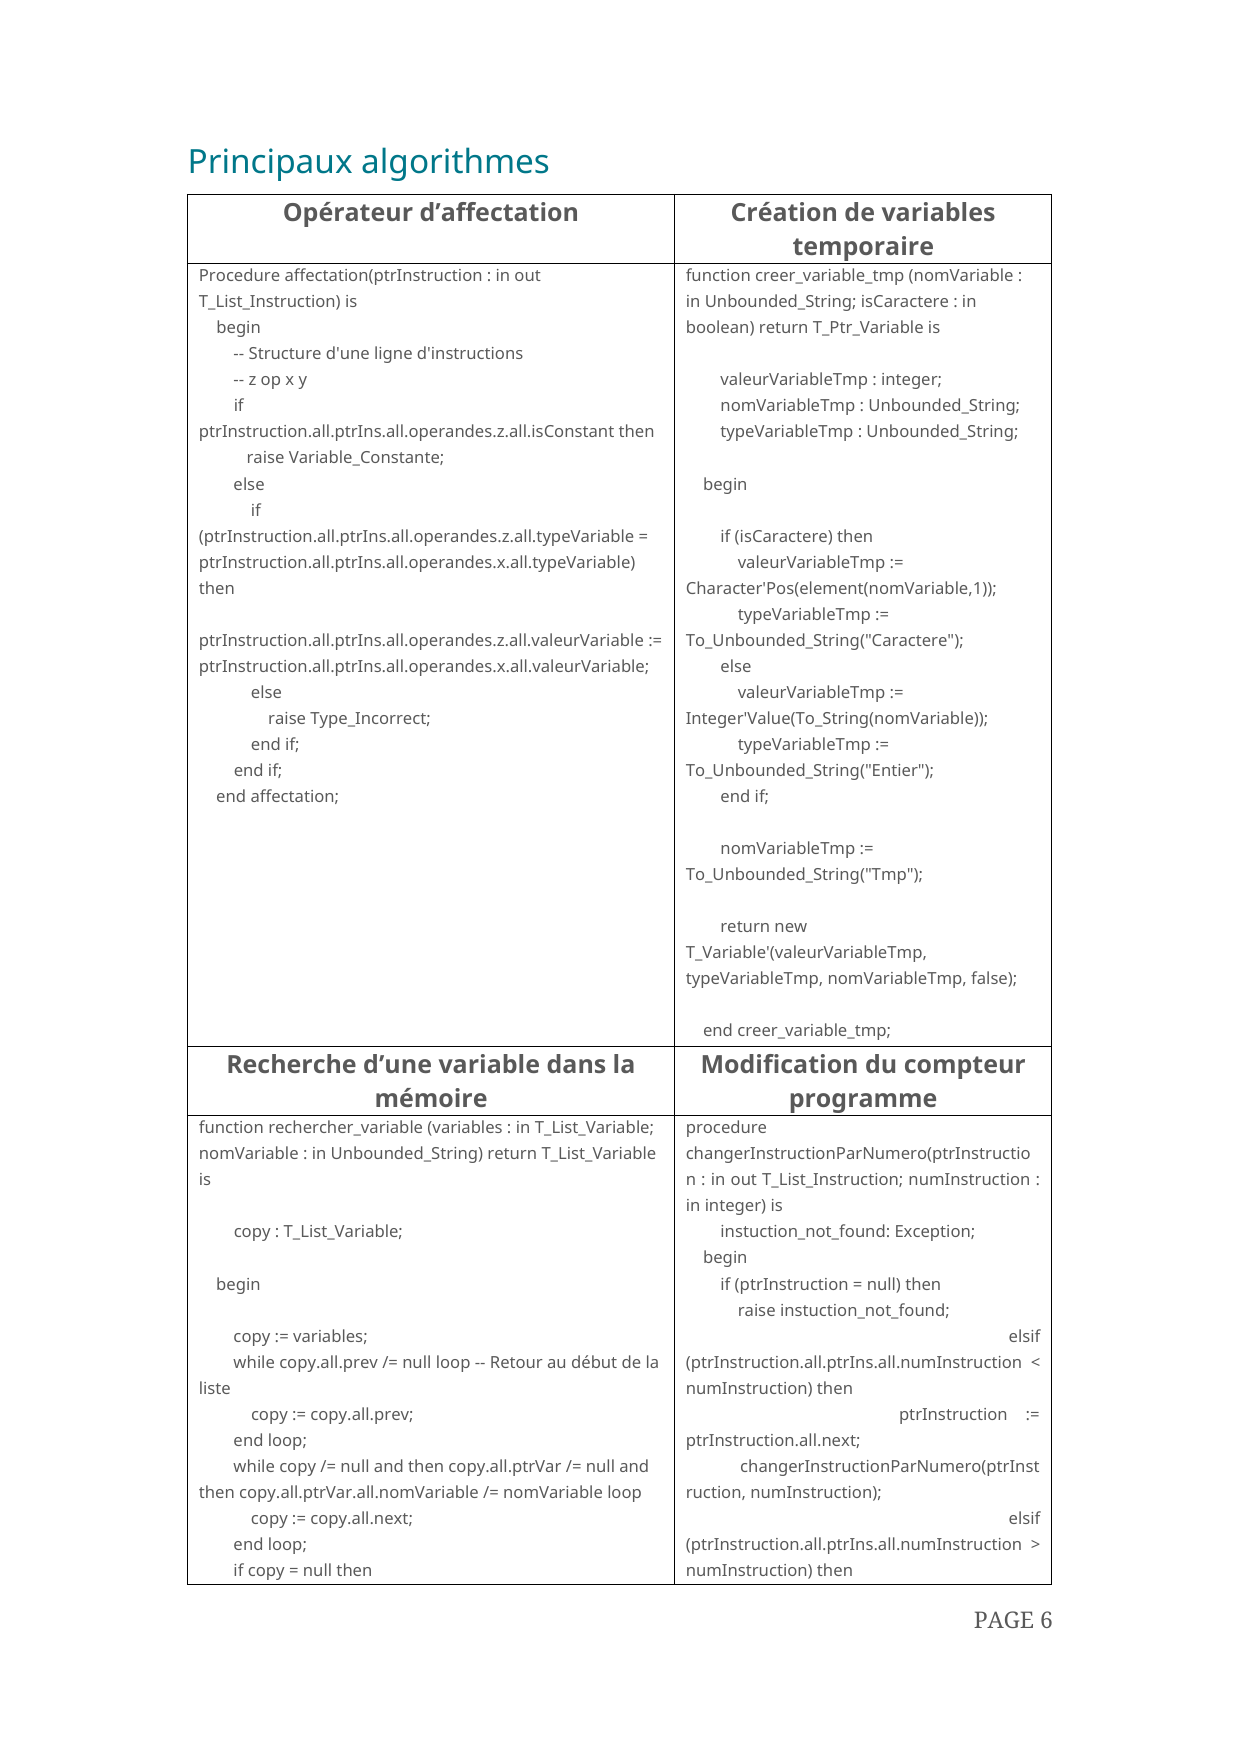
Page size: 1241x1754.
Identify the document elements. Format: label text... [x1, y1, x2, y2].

table_cell Procedure affectation(ptrInstruction : in out T_List_Instruction) is begin -- Structure d'une ligne d'instructions -- z op x y if ptrInstruction.all.ptrIns.all.operandes.z.all.isConstant then raise Variable_Constante; else if (ptrInstruction.all.ptrIns.all.operandes.z.all.typeVariable = ptrInstruction.all.ptrIns.all.operandes.x.all.typeVariable) then ptrInstruction.all.ptrIns.all.operandes.z.all.valeurVariable := ptrInstruction.all.ptrIns.all.operandes.x.all.valeurVariable; else raise Type_Incorrect; end if; end if; end affectation; [188, 264, 674, 1046]
table_cell procedure changerInstructionParNumero(ptrInstruction : in out T_List_Instruction; numInstruction : in integer) is instuction_not_found: Exception; begin if (ptrInstruction = null) then raise instuction_not_found; elsif (ptrInstruction.all.ptrIns.all.numInstruction < numInstruction) then ptrInstruction := ptrInstruction.all.next; changerInstructionParNumero(ptrInstruction, numInstruction); elsif (ptrInstruction.all.ptrIns.all.numInstruction > numInstruction) then [675, 1116, 1051, 1584]
table_cell function creer_variable_tmp (nomVariable : in Unbounded_String; isCaractere : in boolean) return T_Ptr_Variable is valeurVariableTmp : integer; nomVariableTmp : Unbounded_String; typeVariableTmp : Unbounded_String; begin if (isCaractere) then valeurVariableTmp := Character'Pos(element(nomVariable,1)); typeVariableTmp := To_Unbounded_String("Caractere"); else valeurVariableTmp := Integer'Value(To_String(nomVariable)); typeVariableTmp := To_Unbounded_String("Entier"); end if; nomVariableTmp := To_Unbounded_String("Tmp"); return new T_Variable'(valeurVariableTmp, typeVariableTmp, nomVariableTmp, false); end creer_variable_tmp; [675, 264, 1051, 1046]
table_cell Modification du compteur programme [675, 1047, 1051, 1115]
table_header Opérateur d’affectation [188, 195, 674, 263]
table_cell Recherche d’une variable dans la mémoire [188, 1047, 674, 1115]
table_cell function rechercher_variable (variables : in T_List_Variable; nomVariable : in Unbounded_String) return T_List_Variable is copy : T_List_Variable; begin copy := variables; while copy.all.prev /= null loop -- Retour au début de la liste copy := copy.all.prev; end loop; while copy /= null and then copy.all.ptrVar /= null and then copy.all.ptrVar.all.nomVariable /= nomVariable loop copy := copy.all.next; end loop; if copy = null then [188, 1116, 674, 1584]
table_header Création de variables temporaire [675, 195, 1051, 263]
subtitle Principaux algorithmes [187, 137, 1053, 183]
